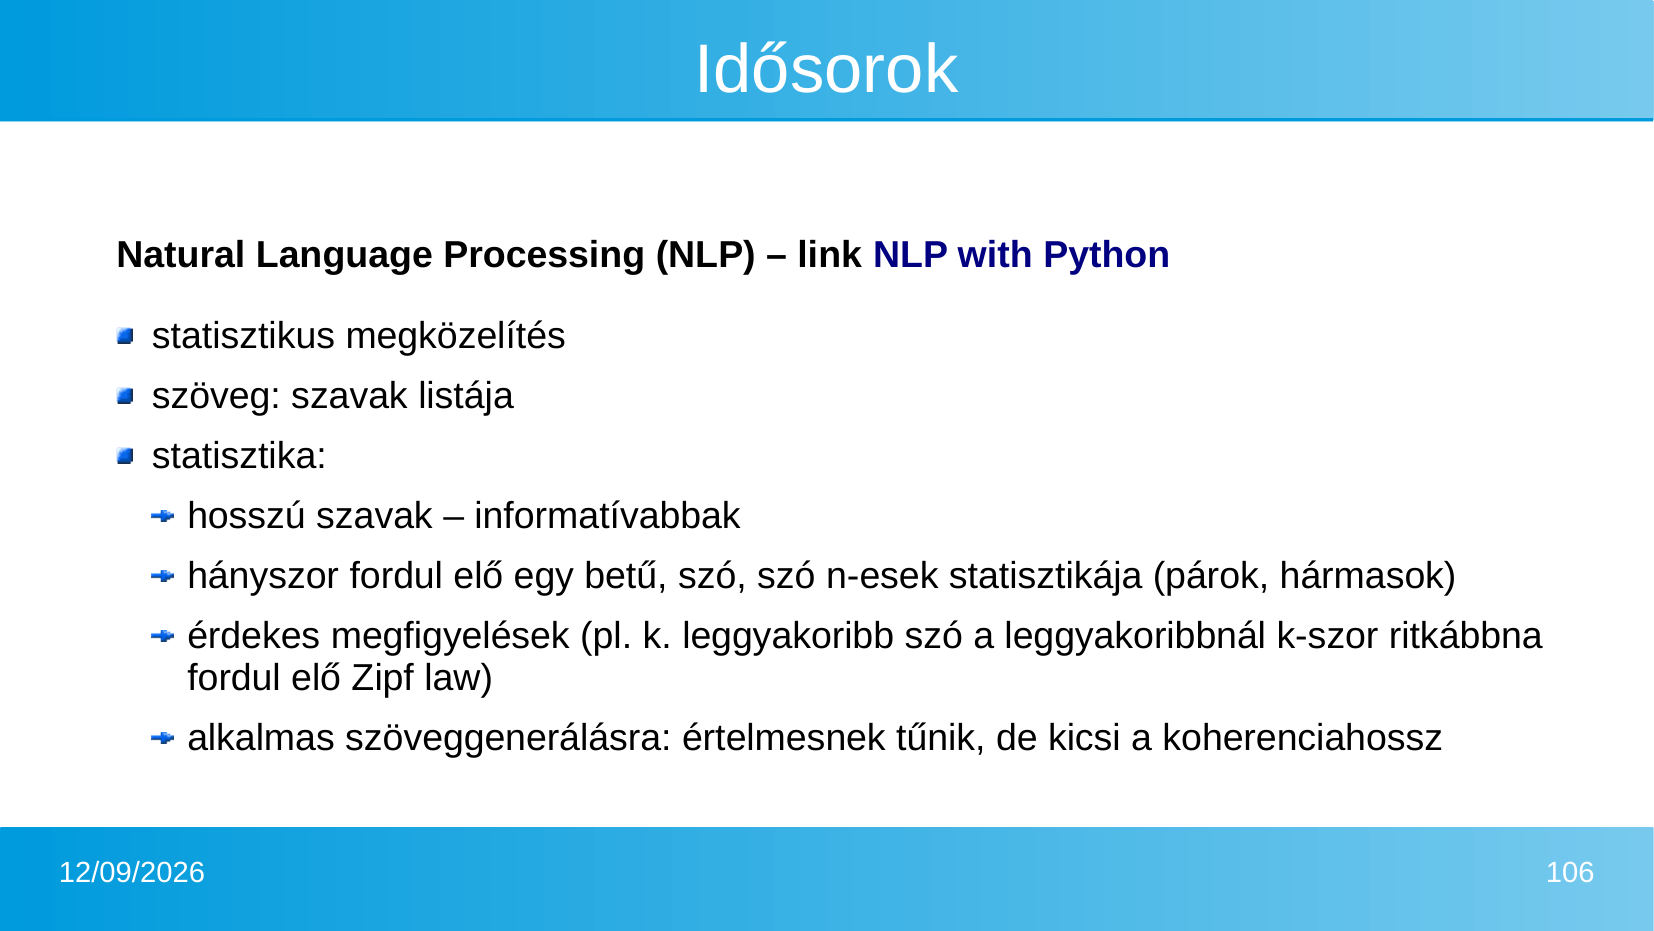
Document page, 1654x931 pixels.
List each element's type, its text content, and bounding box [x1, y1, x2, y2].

title Idősorok [59, 29, 1595, 108]
text_box Natural Language Processing (NLP) – link NLP with Python statisztikus megközelítés szöveg: szavak listája statisztika: hosszú szavak – informatívabbak hányszor fordul elő egy betű, szó, szó n-esek statisztikája (párok, hármasok) érdekes megfigyelések (pl. k. leggyakoribb szó a leggyakoribbnál k-szor ritkábbna fordul elő Zipf law) alkalmas szöveggenerálásra: értelmesnek tűnik, de kicsi a koherenciahossz [101, 226, 1580, 767]
